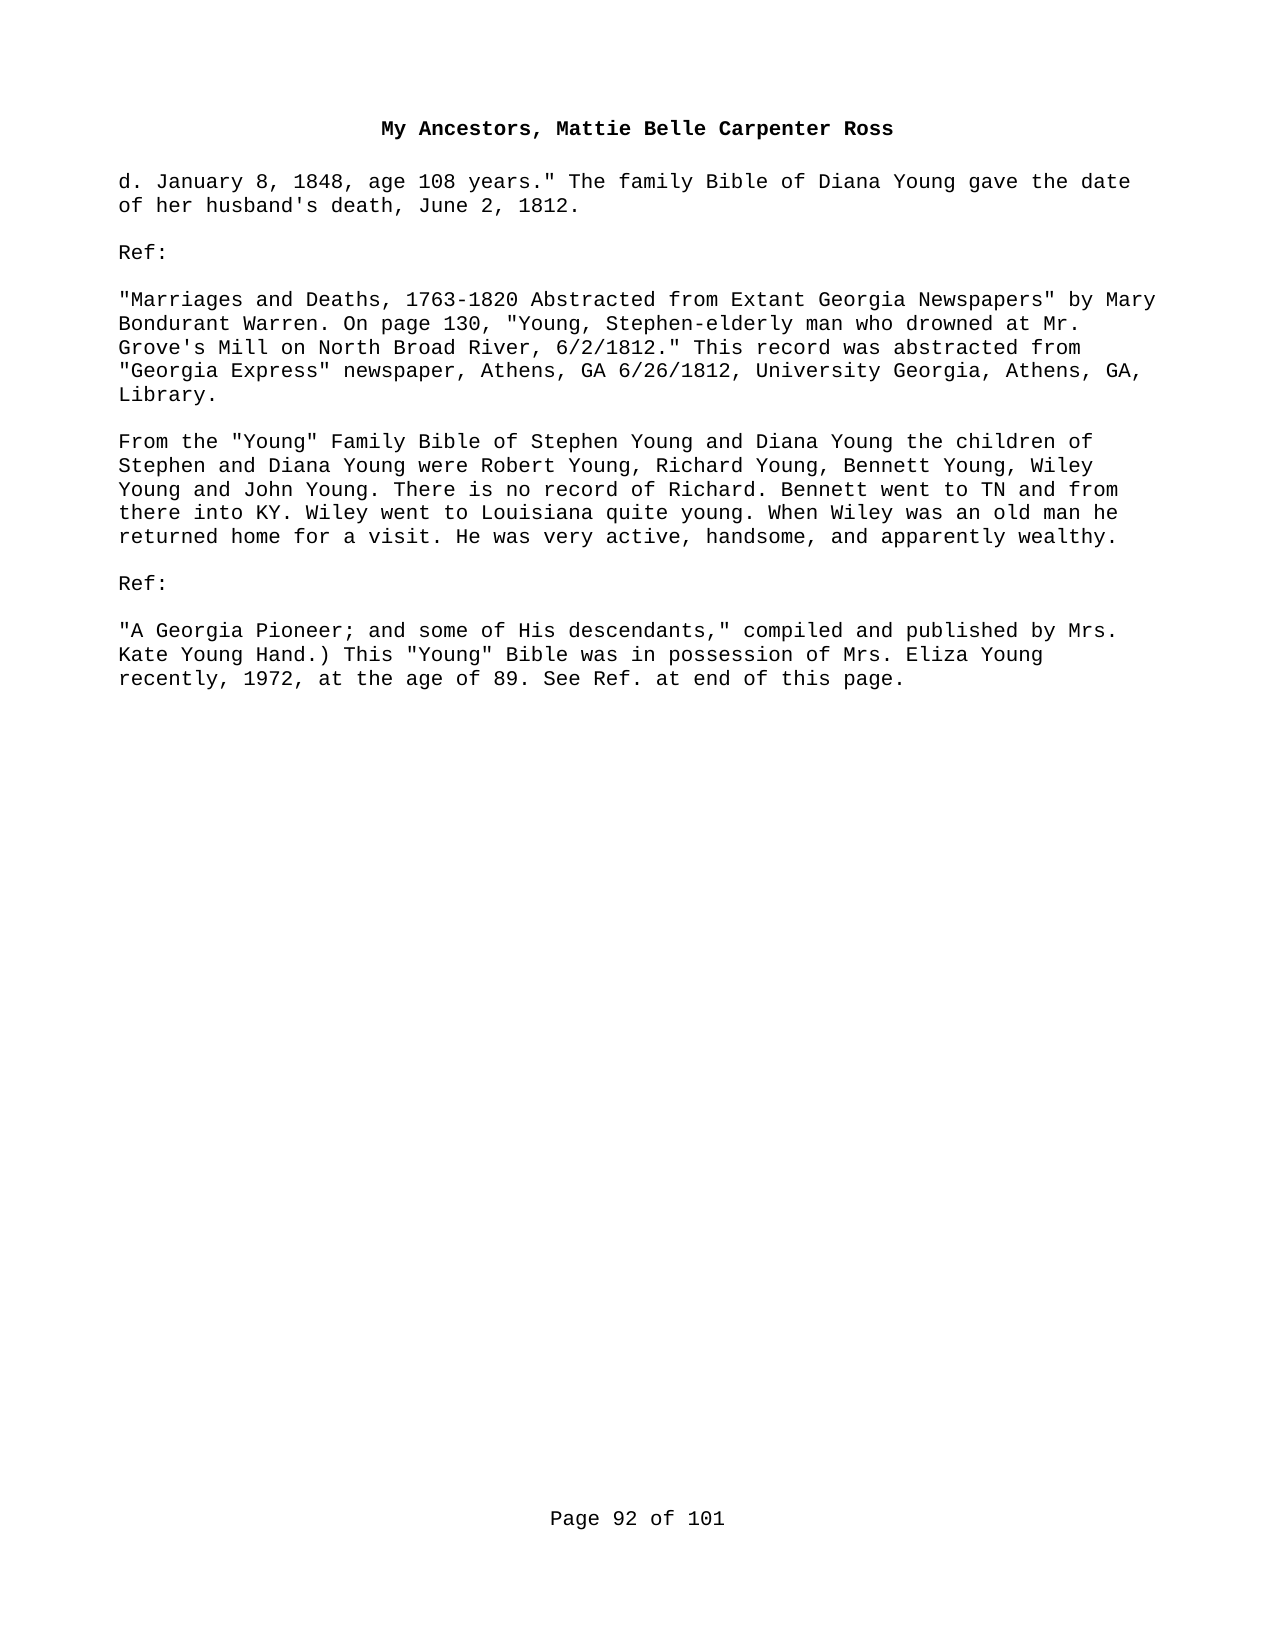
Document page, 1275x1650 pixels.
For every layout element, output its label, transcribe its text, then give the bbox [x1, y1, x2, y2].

text "Marriages and Deaths, 1763-1820 Abstracted from Extant Georgia Newspapers" by Mary Bondurant Warren. On page 130, "Young, Stephen-elderly man who drowned at Mr. Grove's Mill on North Broad River, 6/2/1812." This record was abstracted from "Georgia Express" newspaper, Athens, GA 6/26/1812, University Georgia, Athens, GA, Library. [118, 289, 1157, 408]
text d. January 8, 1848, age 108 years." The family Bible of Diana Young gave the date of her husband's death, June 2, 1812. [118, 171, 1157, 218]
text "A Georgia Pioneer; and some of His descendants," compiled and published by Mrs. Kate Young Hand.) This "Young" Bible was in possession of Mrs. Eliza Young recently, 1972, at the age of 89. See Ref. at end of this page. [118, 621, 1157, 691]
text Ref: [118, 242, 1157, 266]
text From the "Young" Family Bible of Stephen Young and Diana Young the children of Stephen and Diana Young were Robert Young, Richard Young, Bennett Young, Wiley Young and John Young. There is no record of Richard. Bennett went to TN and from there into KY. Wiley went to Louisiana quite young. When Wiley was an old man he returned home for a visit. He was very active, handsome, and apparently wealthy. [118, 431, 1157, 549]
text Ref: [118, 573, 1157, 597]
